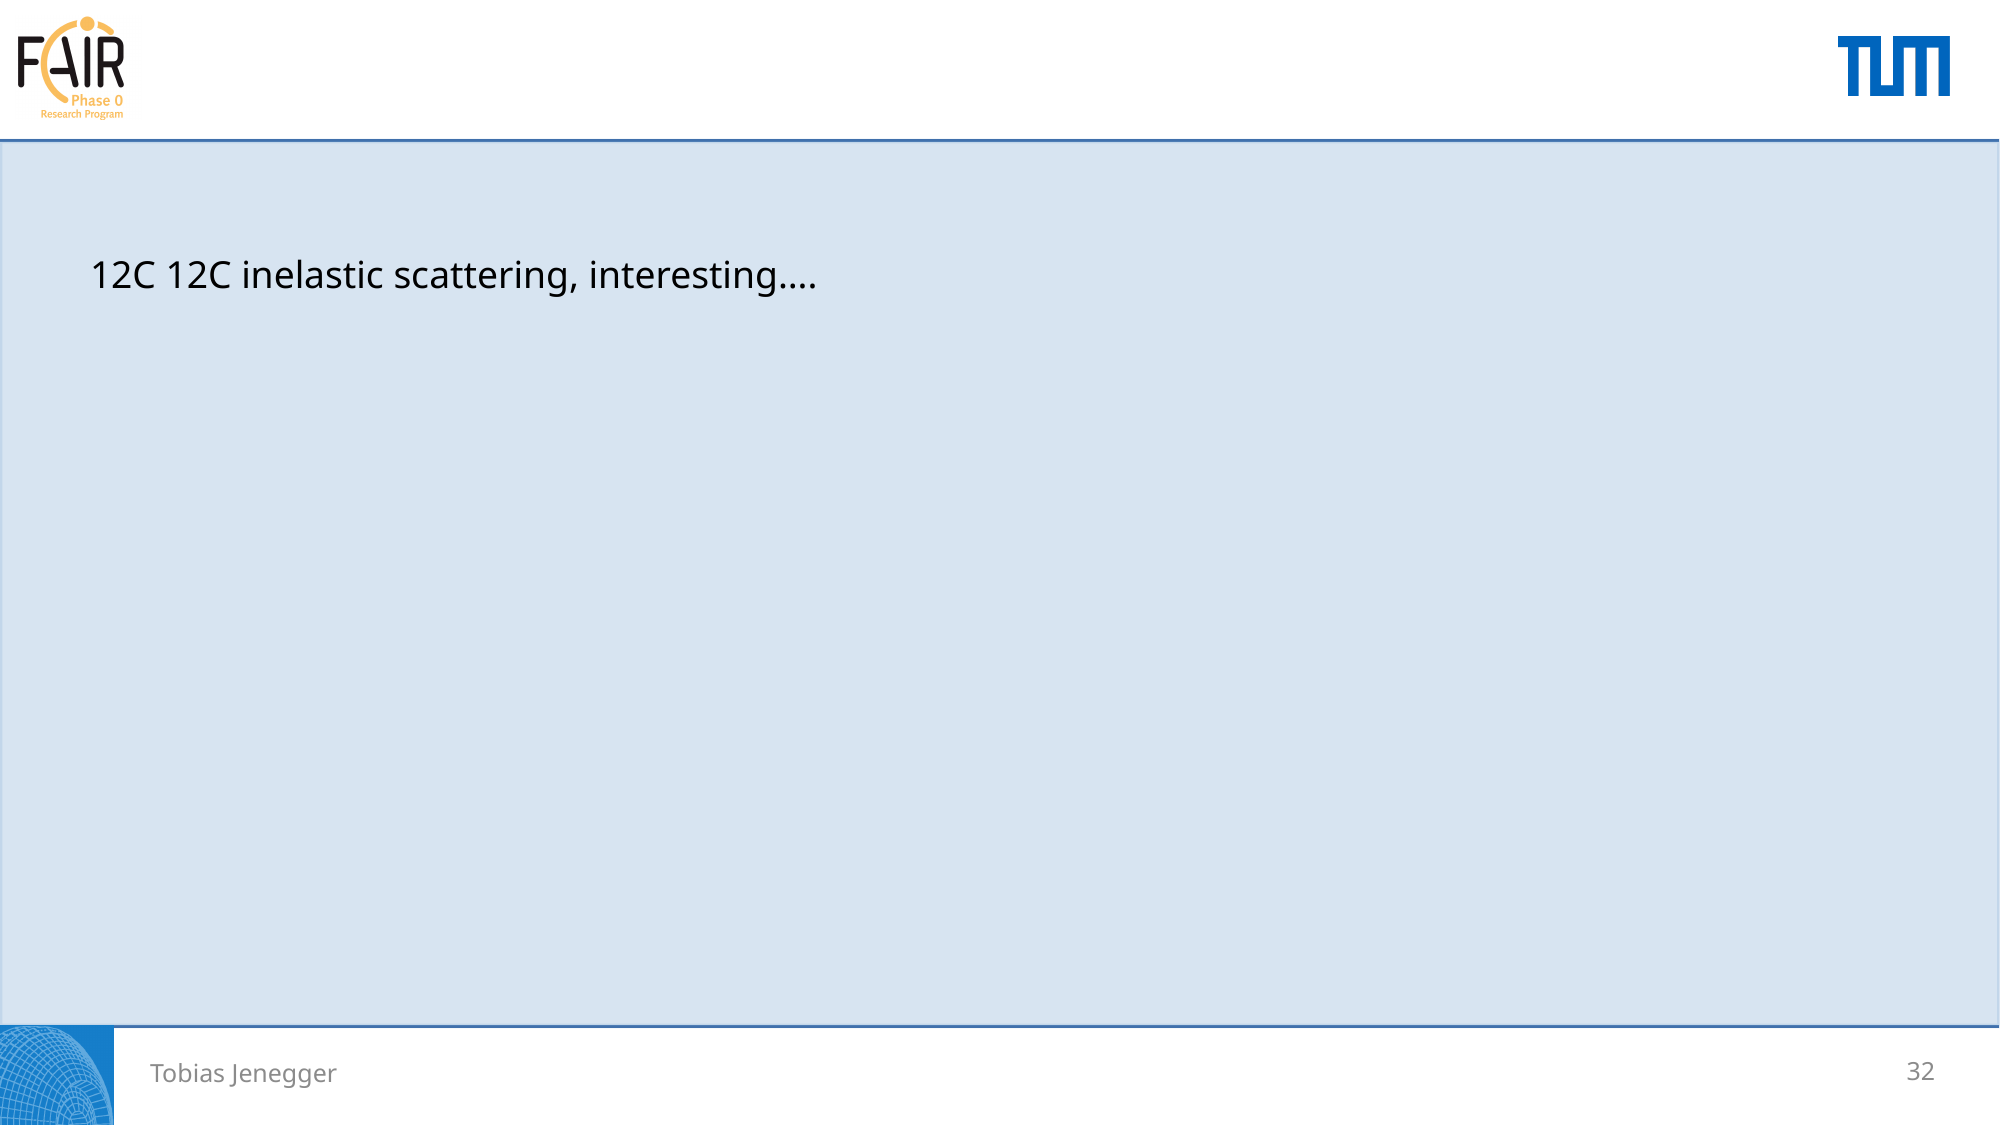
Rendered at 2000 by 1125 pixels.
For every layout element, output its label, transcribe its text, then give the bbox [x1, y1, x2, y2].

picture [0, 1025, 114, 1125]
picture [1838, 36, 1950, 96]
picture [15, 15, 142, 120]
title 12C 12C inelastic scattering, interesting…. [90, 179, 1890, 368]
